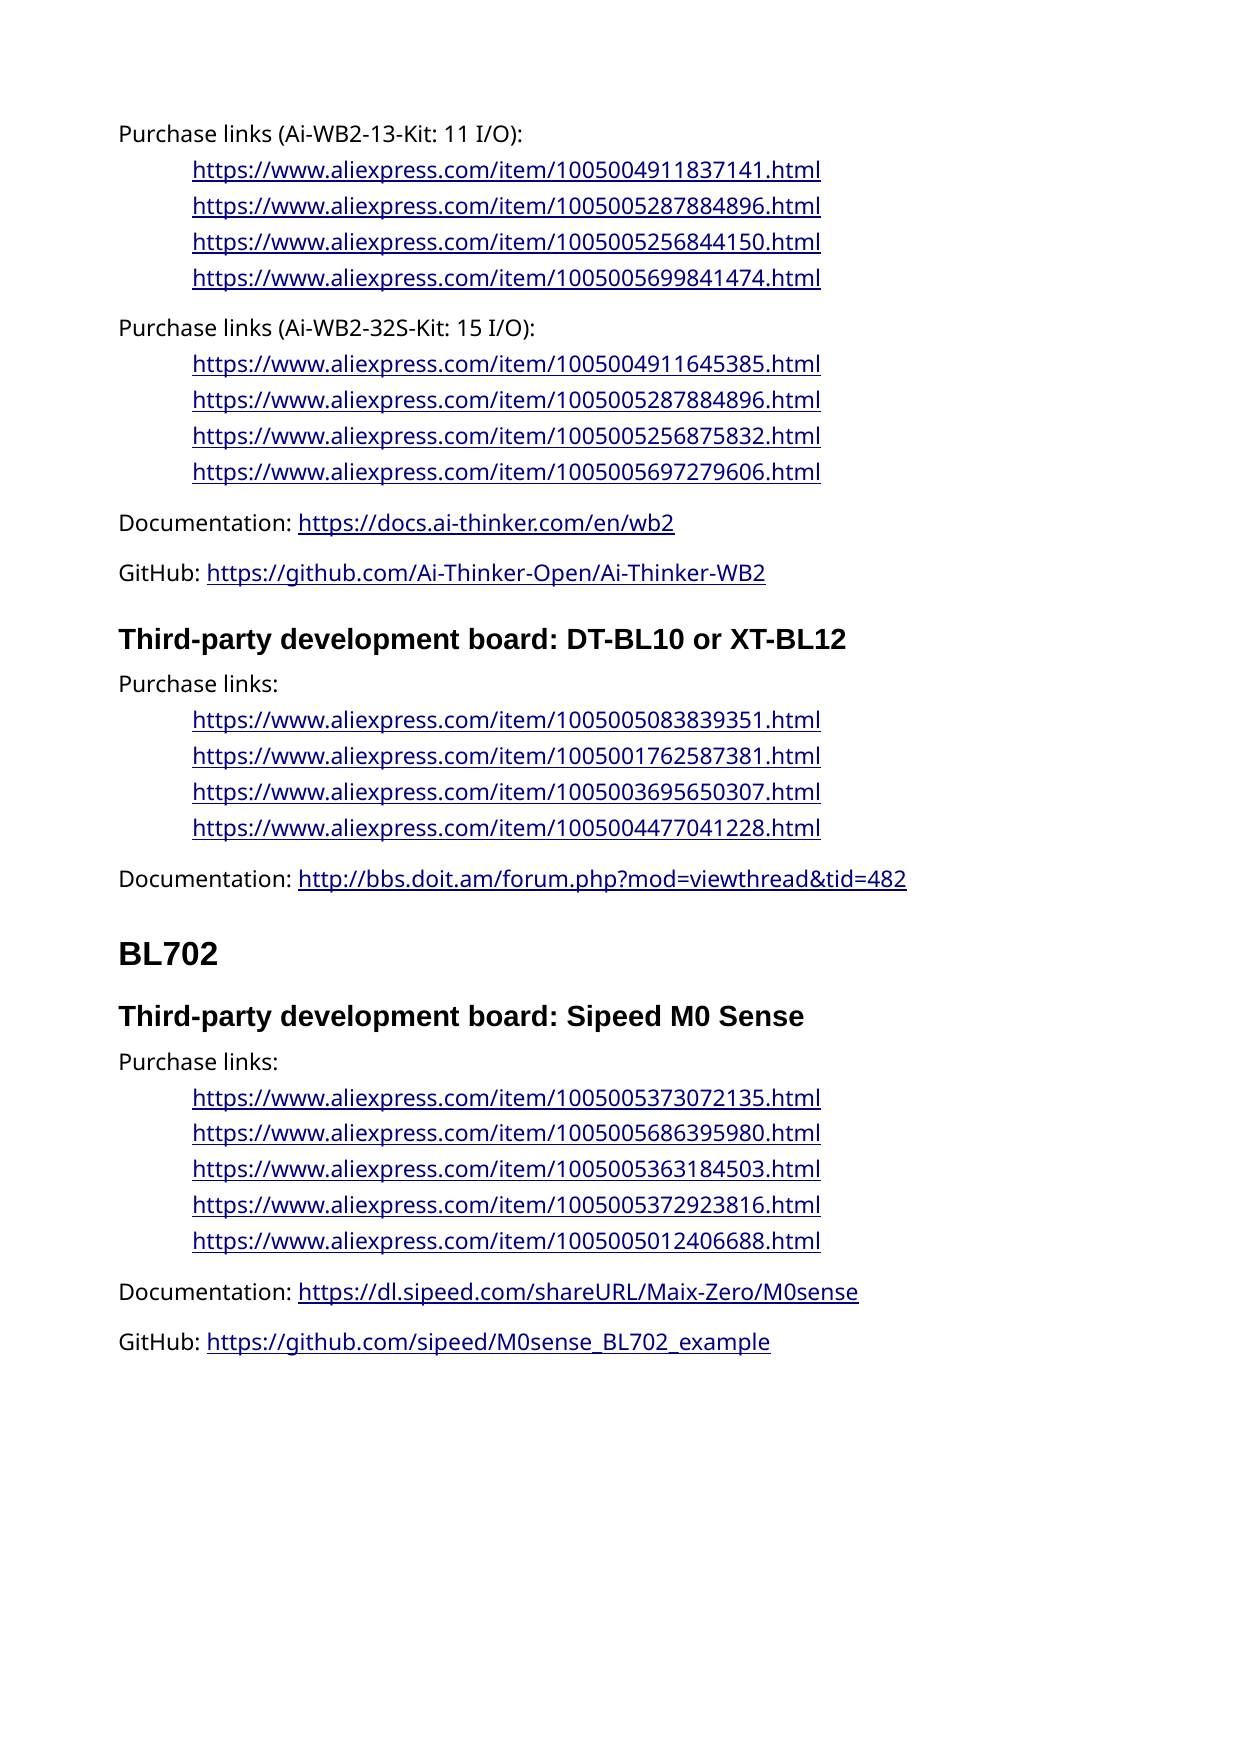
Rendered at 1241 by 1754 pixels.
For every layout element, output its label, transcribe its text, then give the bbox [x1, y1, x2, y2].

text Purchase links: [118, 1046, 1122, 1077]
subtitle Third-party development board: Sipeed M0 Sense [118, 999, 1122, 1033]
text https://www.aliexpress.com/item/1005005697279606.html [192, 456, 1122, 487]
text Purchase links (Ai-WB2-13-Kit: 11 I/O): [118, 118, 1122, 149]
text Documentation: https://dl.sipeed.com/shareURL/Maix-Zero/M0sense [118, 1276, 1122, 1307]
text Documentation: https://docs.ai-thinker.com/en/wb2 [118, 507, 1122, 538]
text https://www.aliexpress.com/item/1005005256875832.html [192, 420, 1122, 451]
text https://www.aliexpress.com/item/1005004477041228.html [192, 812, 1122, 843]
text https://www.aliexpress.com/item/1005005012406688.html [192, 1225, 1122, 1256]
text Documentation: http://bbs.doit.am/forum.php?mod=viewthread&tid=482 [118, 863, 1122, 894]
subtitle Third-party development board: DT-BL10 or XT-BL12 [118, 622, 1122, 656]
text https://www.aliexpress.com/item/1005005686395980.html [192, 1117, 1122, 1149]
text https://www.aliexpress.com/item/1005005256844150.html [192, 226, 1122, 257]
text https://www.aliexpress.com/item/1005004911837141.html [192, 154, 1122, 185]
text Purchase links: [118, 668, 1122, 699]
text https://www.aliexpress.com/item/1005003695650307.html [192, 776, 1122, 807]
text https://www.aliexpress.com/item/1005005287884896.html [192, 190, 1122, 221]
subtitle BL702 [118, 934, 1122, 972]
text https://www.aliexpress.com/item/1005005287884896.html [192, 384, 1122, 416]
text GitHub: https://github.com/sipeed/M0sense_BL702_example [118, 1326, 1122, 1357]
text GitHub: https://github.com/Ai-Thinker-Open/Ai-Thinker-WB2 [118, 557, 1122, 588]
text https://www.aliexpress.com/item/1005005372923816.html [192, 1189, 1122, 1221]
text https://www.aliexpress.com/item/1005001762587381.html [192, 740, 1122, 771]
text https://www.aliexpress.com/item/1005004911645385.html [192, 348, 1122, 379]
text https://www.aliexpress.com/item/1005005363184503.html [192, 1153, 1122, 1184]
text https://www.aliexpress.com/item/1005005083839351.html [192, 704, 1122, 736]
text Purchase links (Ai-WB2-32S-Kit: 15 I/O): [118, 312, 1122, 344]
text https://www.aliexpress.com/item/1005005699841474.html [192, 262, 1122, 293]
text https://www.aliexpress.com/item/1005005373072135.html [192, 1081, 1122, 1113]
